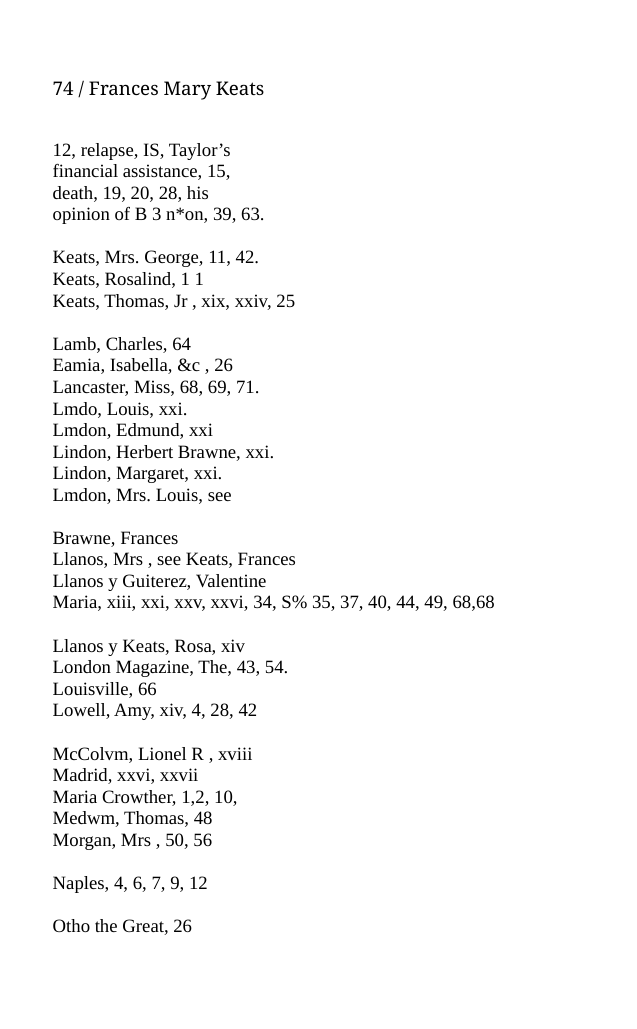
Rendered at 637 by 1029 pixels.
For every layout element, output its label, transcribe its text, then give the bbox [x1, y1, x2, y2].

text Keats, Rosalind, 1 1 [52, 268, 538, 289]
text London Magazine, The, 43, 54. [52, 656, 538, 678]
text Lancaster, Miss, 68, 69, 71. [52, 376, 538, 397]
text Lmdon, Mrs. Louis, see [52, 484, 538, 505]
text 12, relapse, IS, Taylor’s [52, 139, 538, 160]
text McColvm, Lionel R , xviii [52, 742, 538, 764]
text Naples, 4, 6, 7, 9, 12 [52, 872, 538, 893]
text opinion of B 3 n*on, 39, 63. [52, 203, 538, 225]
text Lamb, Charles, 64 [52, 333, 538, 354]
text Lmdo, Louis, xxi. [52, 397, 538, 419]
text Llanos y Keats, Rosa, xiv [52, 634, 538, 656]
text Eamia, Isabella, &c , 26 [52, 354, 538, 376]
text Brawne, Frances [52, 527, 538, 548]
text Keats, Thomas, Jr , xix, xxiv, 25 [52, 289, 538, 311]
text Louisville, 66 [52, 678, 538, 699]
text Lindon, Herbert Brawne, xxi. [52, 441, 538, 462]
text Llanos y Guiterez, Valentine [52, 570, 538, 591]
text Morgan, Mrs , 50, 56 [52, 829, 538, 850]
text financial assistance, 15, [52, 160, 538, 182]
text Lowell, Amy, xiv, 4, 28, 42 [52, 699, 538, 721]
text Otho the Great, 26 [52, 915, 538, 936]
text death, 19, 20, 28, his [52, 182, 538, 203]
text Llanos, Mrs , see Keats, Frances [52, 548, 538, 570]
text Keats, Mrs. George, 11, 42. [52, 246, 538, 268]
text Maria, xiii, xxi, xxv, xxvi, 34, S% 35, 37, 40, 44, 49, 68,68 [52, 591, 538, 613]
text Medwm, Thomas, 48 [52, 807, 538, 829]
text Lmdon, Edmund, xxi [52, 419, 538, 441]
text Madrid, xxvi, xxvii [52, 764, 538, 786]
text Lindon, Margaret, xxi. [52, 462, 538, 484]
text Maria Crowther, 1,2, 10, [52, 786, 538, 807]
